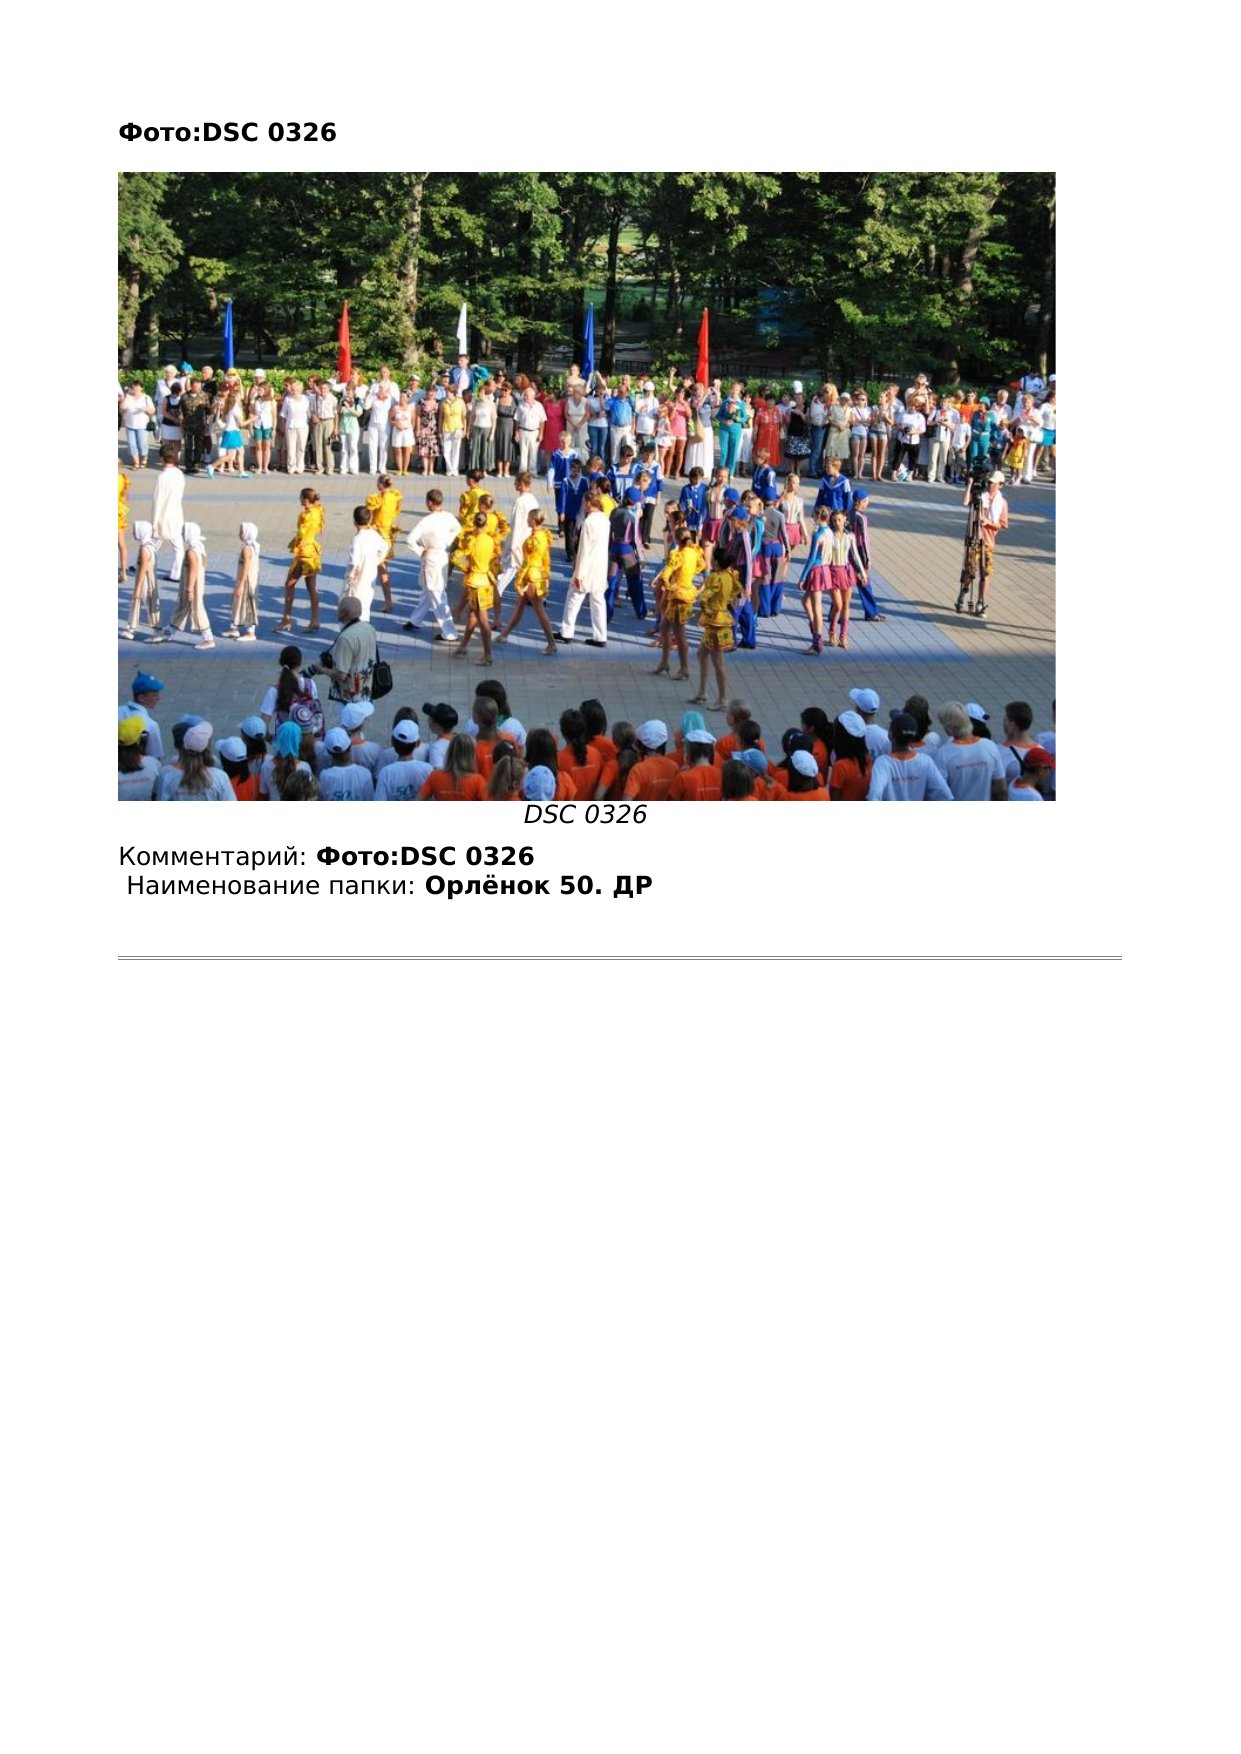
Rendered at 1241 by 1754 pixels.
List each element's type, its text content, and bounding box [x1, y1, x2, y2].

text Комментарий: Фото:DSC 0326 Наименование папки: Орлёнок 50. ДР [118, 842, 1122, 929]
text DSC 0326 [118, 801, 1056, 829]
picture [118, 172, 1056, 801]
subtitle Фото:DSC 0326 [118, 118, 1122, 147]
